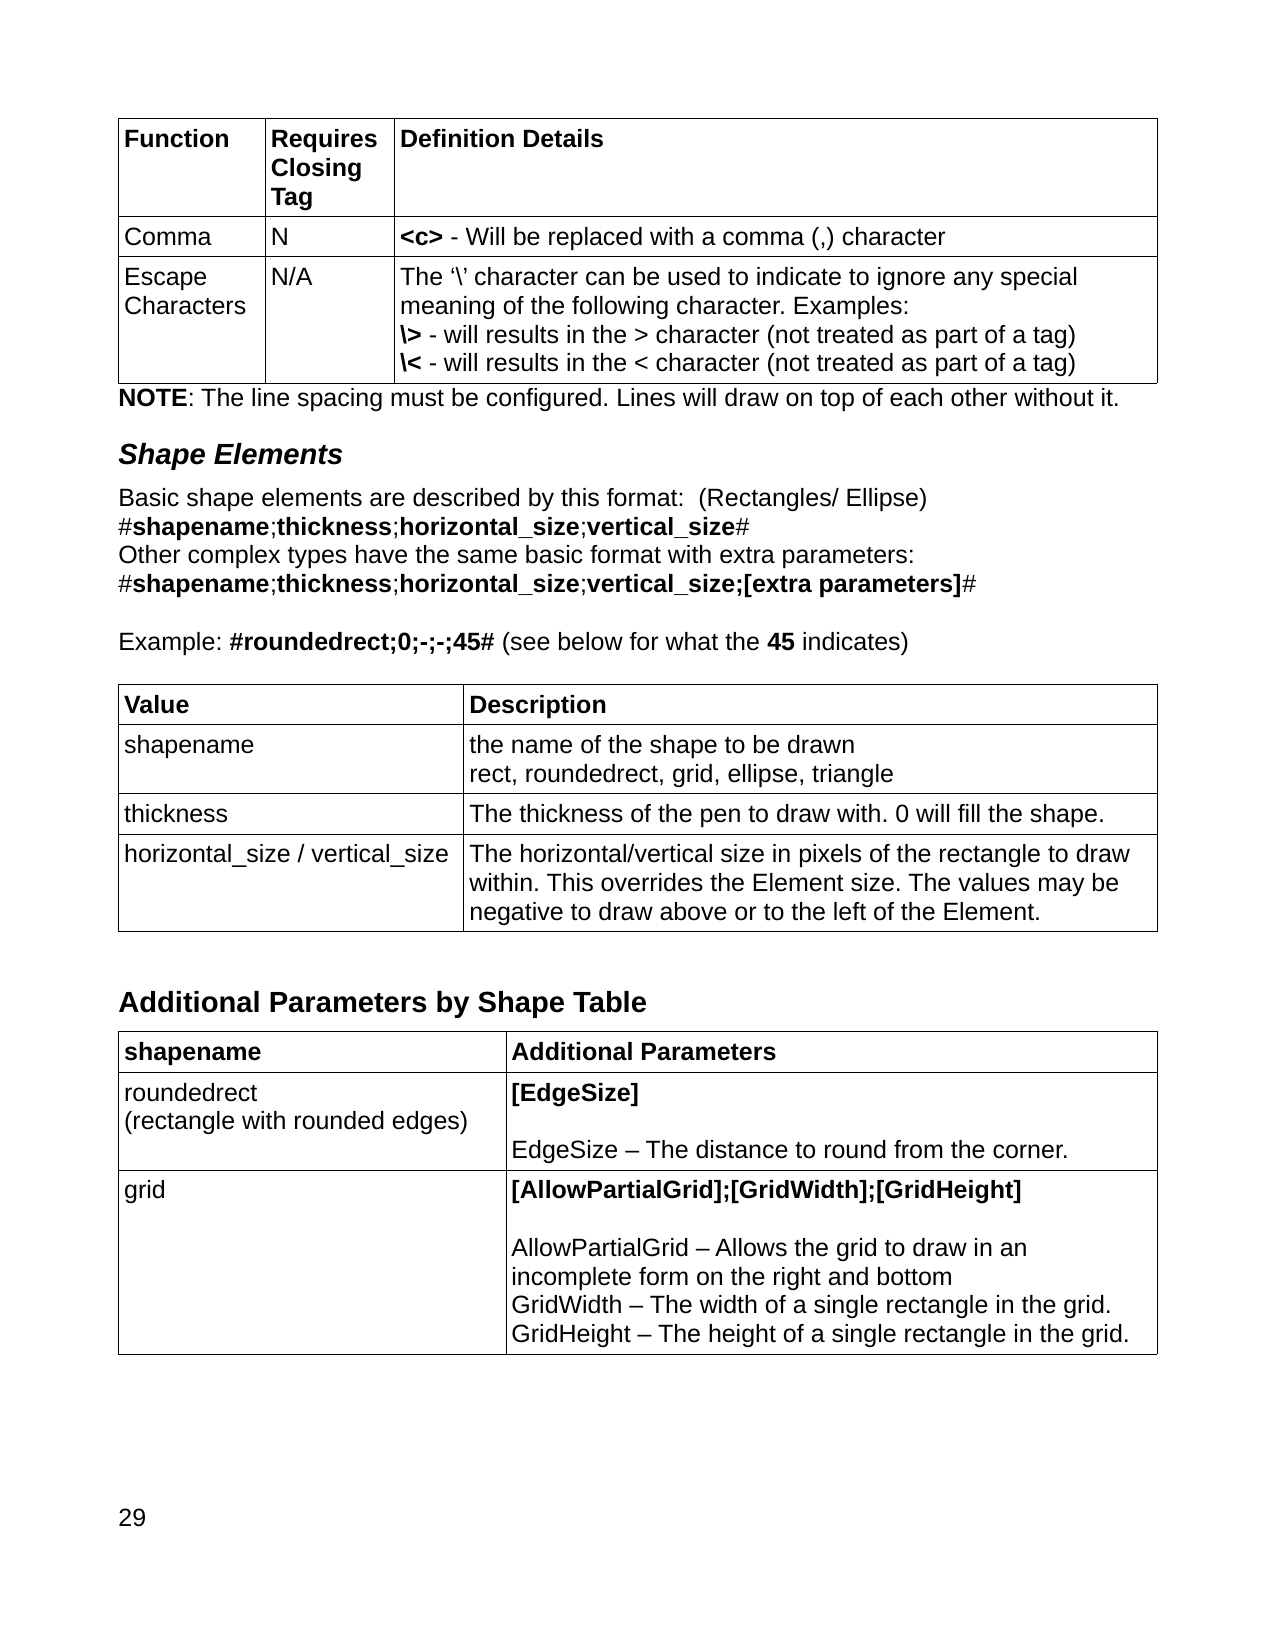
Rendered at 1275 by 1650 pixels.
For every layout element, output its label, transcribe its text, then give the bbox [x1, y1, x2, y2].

table_cell The horizontal/vertical size in pixels of the rectangle to draw within. This overrides the Element size. The values may be negative to draw above or to the left of the Element. [464, 835, 1157, 931]
table_cell [EdgeSize] EdgeSize – The distance to round from the corner. [507, 1073, 1157, 1169]
table_cell horizontal_size / vertical_size [119, 835, 463, 931]
table_header Function [119, 119, 265, 216]
table_cell The ‘\’ character can be used to indicate to ignore any special meaning of the following character. Examples: \> - will results in the > character (not treated as part of a tag) \< - will results in the < character (not treated as part of a tag) [395, 257, 1157, 383]
table_cell the name of the shape to be drawn rect, roundedrect, grid, ellipse, triangle [464, 725, 1157, 793]
table_header Value [119, 685, 463, 724]
table_header Requires Closing Tag [266, 119, 394, 216]
subtitle Additional Parameters by Shape Table [118, 985, 1157, 1019]
text #shapename;thickness;horizontal_size;vertical_size;[extra parameters]# [118, 569, 1157, 598]
text Example: #roundedrect;0;-;-;45# (see below for what the 45 indicates) [118, 626, 1157, 655]
table_cell The thickness of the pen to draw with. 0 will fill the shape. [464, 794, 1157, 834]
text Basic shape elements are described by this format: (Rectangles/ Ellipse) [118, 483, 1157, 511]
table_header Description [464, 685, 1157, 724]
subtitle Shape Elements [118, 437, 1157, 470]
table_header Additional Parameters [507, 1032, 1157, 1072]
table_header Definition Details [395, 119, 1157, 216]
table_cell grid [119, 1171, 506, 1353]
table_cell N [266, 217, 394, 256]
text Other complex types have the same basic format with extra parameters: [118, 540, 1157, 569]
text NOTE: The line spacing must be configured. Lines will draw on top of each other without it. [118, 384, 1157, 412]
table_cell [AllowPartialGrid];[GridWidth];[GridHeight] AllowPartialGrid – Allows the grid to draw in an incomplete form on the right and bottom GridWidth – The width of a single rectangle in the grid. GridHeight – The height of a single rectangle in the grid. [507, 1171, 1157, 1353]
table_cell thickness [119, 794, 463, 834]
text #shapename;thickness;horizontal_size;vertical_size# [118, 511, 1157, 540]
table_cell <c> - Will be replaced with a comma (,) character [395, 217, 1157, 256]
table_cell shapename [119, 725, 463, 793]
table_cell Comma [119, 217, 265, 256]
table_header shapename [119, 1032, 506, 1072]
table_cell Escape Characters [119, 257, 265, 383]
table_cell N/A [266, 257, 394, 383]
table_cell roundedrect (rectangle with rounded edges) [119, 1073, 506, 1169]
